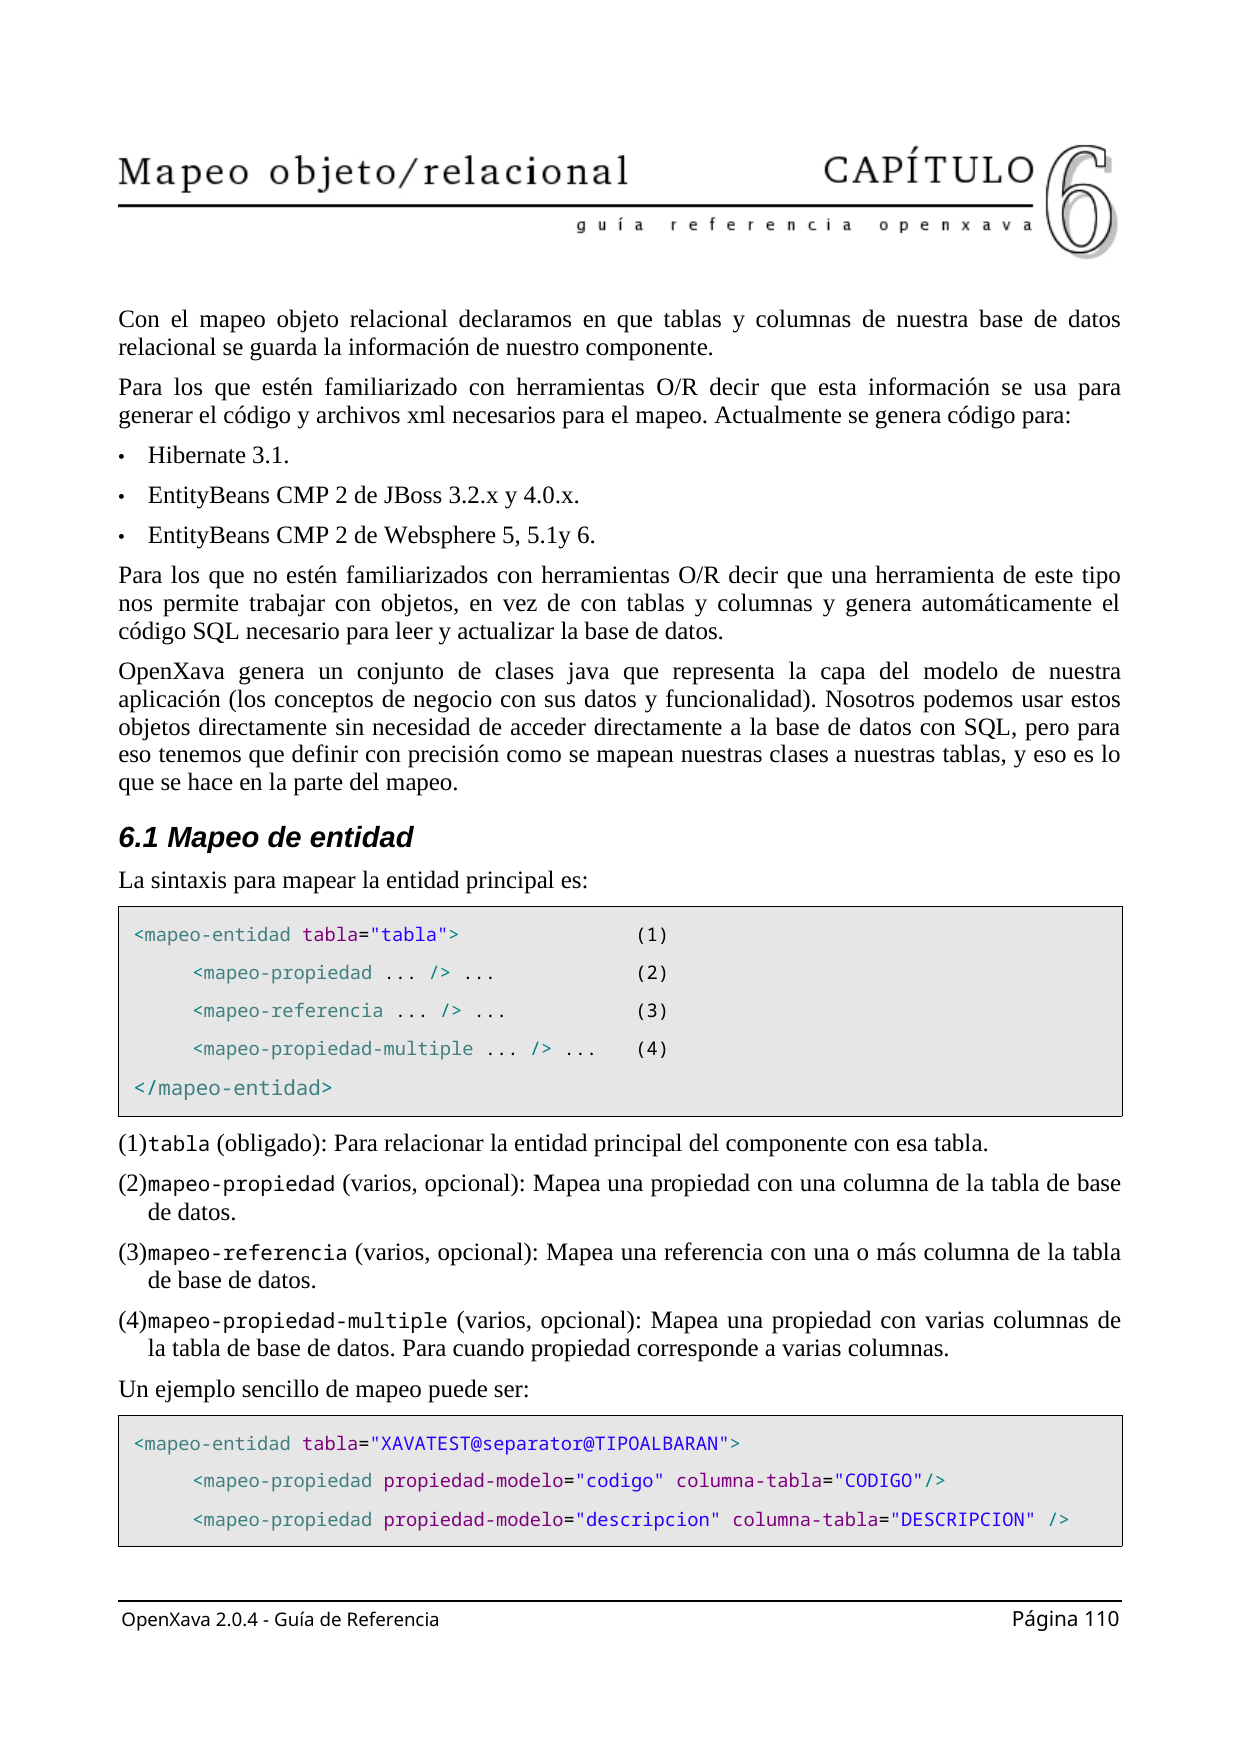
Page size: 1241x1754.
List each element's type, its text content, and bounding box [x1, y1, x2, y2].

picture [118, 118, 1122, 288]
list Hibernate 3.1. [118, 441, 1122, 469]
list tabla (obligado): Para relacionar la entidad principal del componente con esa tabla. [118, 1129, 1122, 1157]
list EntityBeans CMP 2 de Websphere 5, 5.1y 6. [118, 521, 1122, 549]
list mapeo-propiedad-multiple (varios, opcional): Mapea una propiedad con varias columnas de la tabla de base de datos. Para cuando propiedad corresponde a varias columnas. [118, 1306, 1122, 1362]
text OpenXava genera un conjunto de clases java que representa la capa del modelo de nuestra aplicación (los conceptos de negocio con sus datos y funcionalidad). Nosotros podemos usar estos objetos directamente sin necesidad de acceder directamente a la base de datos con SQL, pero para eso tenemos que definir con precisión como se mapean nuestras clases a nuestras tablas, y eso es lo que se hace en la parte del mapeo. [118, 657, 1122, 796]
text <mapeo-propiedad propiedad-modelo="codigo" columna-tabla="CODIGO"/> [119, 1453, 1122, 1491]
list mapeo-propiedad (varios, opcional): Mapea una propiedad con una columna de la tabla de base de datos. [118, 1169, 1122, 1225]
text </mapeo-entidad> [119, 1058, 1122, 1116]
text La sintaxis para mapear la entidad principal es: [118, 866, 1122, 894]
text Con el mapeo objeto relacional declaramos en que tablas y columnas de nuestra base de datos relacional se guarda la información de nuestro componente. [118, 305, 1122, 361]
text <mapeo-entidad tabla="tabla"> (1) [119, 907, 1122, 944]
text Un ejemplo sencillo de mapeo puede ser: [118, 1375, 1122, 1402]
text <mapeo-propiedad-multiple ... /> ... (4) [119, 1020, 1122, 1058]
text <mapeo-entidad tabla="XAVATEST@separator@TIPOALBARAN"> [119, 1416, 1122, 1453]
subtitle Mapeo objeto/relacional [118, 288, 1122, 293]
text Para los que estén familiarizado con herramientas O/R decir que esta información se usa para generar el código y archivos xml necesarios para el mapeo. Actualmente se genera código para: [118, 373, 1122, 428]
list EntityBeans CMP 2 de JBoss 3.2.x y 4.0.x. [118, 481, 1122, 509]
list mapeo-referencia (varios, opcional): Mapea una referencia con una o más columna de la tabla de base de datos. [118, 1238, 1122, 1294]
subtitle Mapeo de entidad [118, 821, 1122, 853]
text <mapeo-referencia ... /> ... (3) [119, 982, 1122, 1020]
text <mapeo-propiedad ... /> ... (2) [119, 944, 1122, 982]
text Para los que no estén familiarizados con herramientas O/R decir que una herramienta de este tipo nos permite trabajar con objetos, en vez de con tablas y columnas y genera automáticamente el código SQL necesario para leer y actualizar la base de datos. [118, 562, 1122, 645]
text <mapeo-propiedad propiedad-modelo="descripcion" columna-tabla="DESCRIPCION" /> [119, 1491, 1122, 1546]
